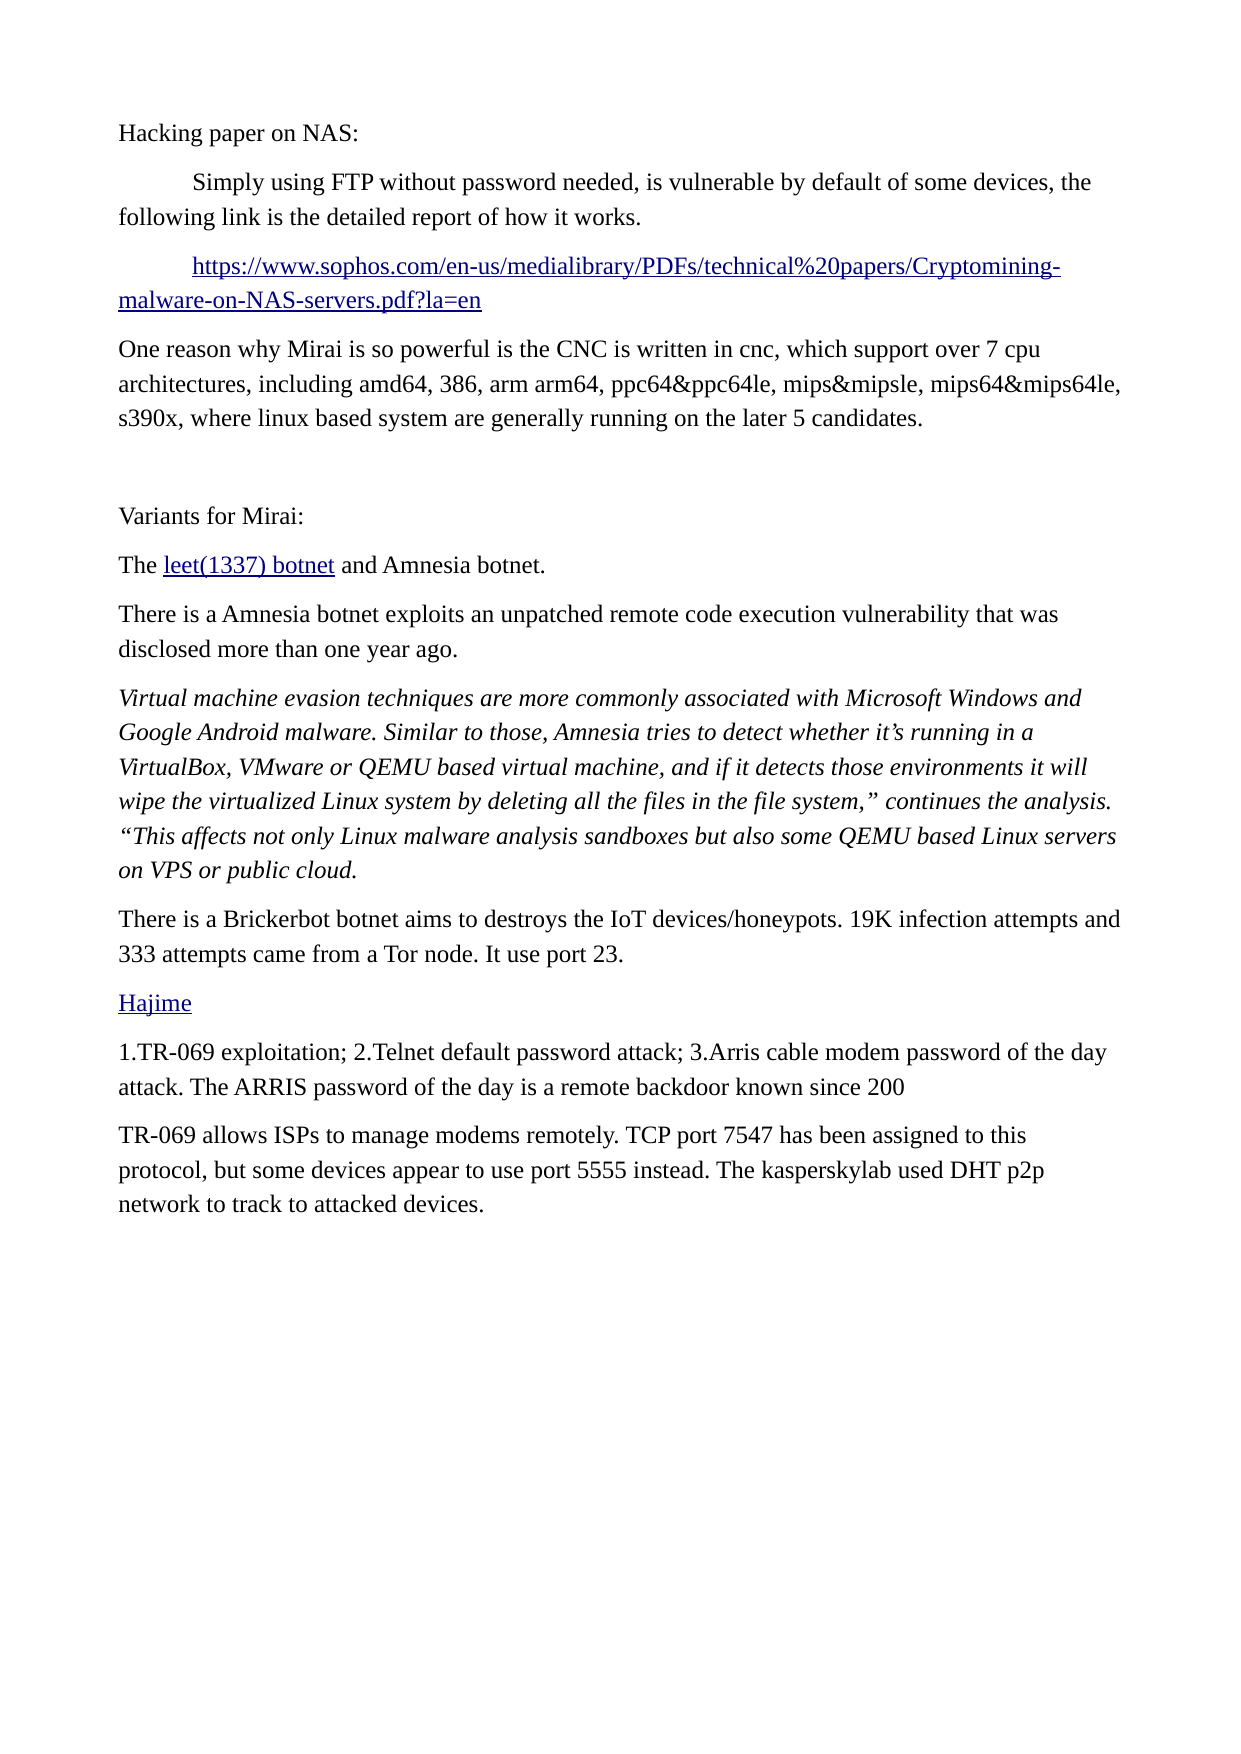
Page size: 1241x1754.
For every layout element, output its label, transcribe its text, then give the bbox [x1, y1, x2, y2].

text Simply using FTP without password needed, is vulnerable by default of some devices, the following link is the detailed report of how it works. [118, 167, 1122, 230]
text There is a Amnesia botnet exploits an unpatched remote code execution vulnerability that was disclosed more than one year ago. [118, 599, 1122, 663]
text The leet(1337) botnet and Amnesia botnet. [118, 550, 1122, 579]
text 1.TR-069 exploitation; 2.Telnet default password attack; 3.Arris cable modem password of the day attack. The ARRIS password of the day is a remote backdoor known since 200 [118, 1037, 1122, 1100]
text Virtual machine evasion techniques are more commonly associated with Microsoft Windows and Google Android malware. Similar to those, Amnesia tries to detect whether it’s running in a VirtualBox, VMware or QEMU based virtual machine, and if it detects those environments it will wipe the virtualized Linux system by deleting all the files in the file system,” continues the analysis. “This affects not only Linux malware analysis sandboxes but also some QEMU based Linux servers on VPS or public cloud. [118, 683, 1122, 884]
text https://www.sophos.com/en-us/medialibrary/PDFs/technical%20papers/Cryptomining-malware-on-NAS-servers.pdf?la=en [118, 251, 1122, 314]
text One reason why Mirai is so powerful is the CNC is written in cnc, which support over 7 cpu architectures, including amd64, 386, arm arm64, ppc64&ppc64le, mips&mipsle, mips64&mips64le, s390x, where linux based system are generally running on the later 5 candidates. [118, 334, 1122, 432]
text Hajime [118, 988, 1122, 1017]
text TR-069 allows ISPs to manage modems remotely. TCP port 7547 has been assigned to this protocol, but some devices appear to use port 5555 instead. The kasperskylab used DHT p2p network to track to attacked devices. [118, 1121, 1122, 1218]
text There is a Brickerbot botnet aims to destroys the IoT devices/honeypots. 19K infection attempts and 333 attempts came from a Tor node. It use port 23. [118, 904, 1122, 968]
text Hacking paper on NAS: [118, 118, 1122, 147]
text Variants for Mirai: [118, 501, 1122, 530]
